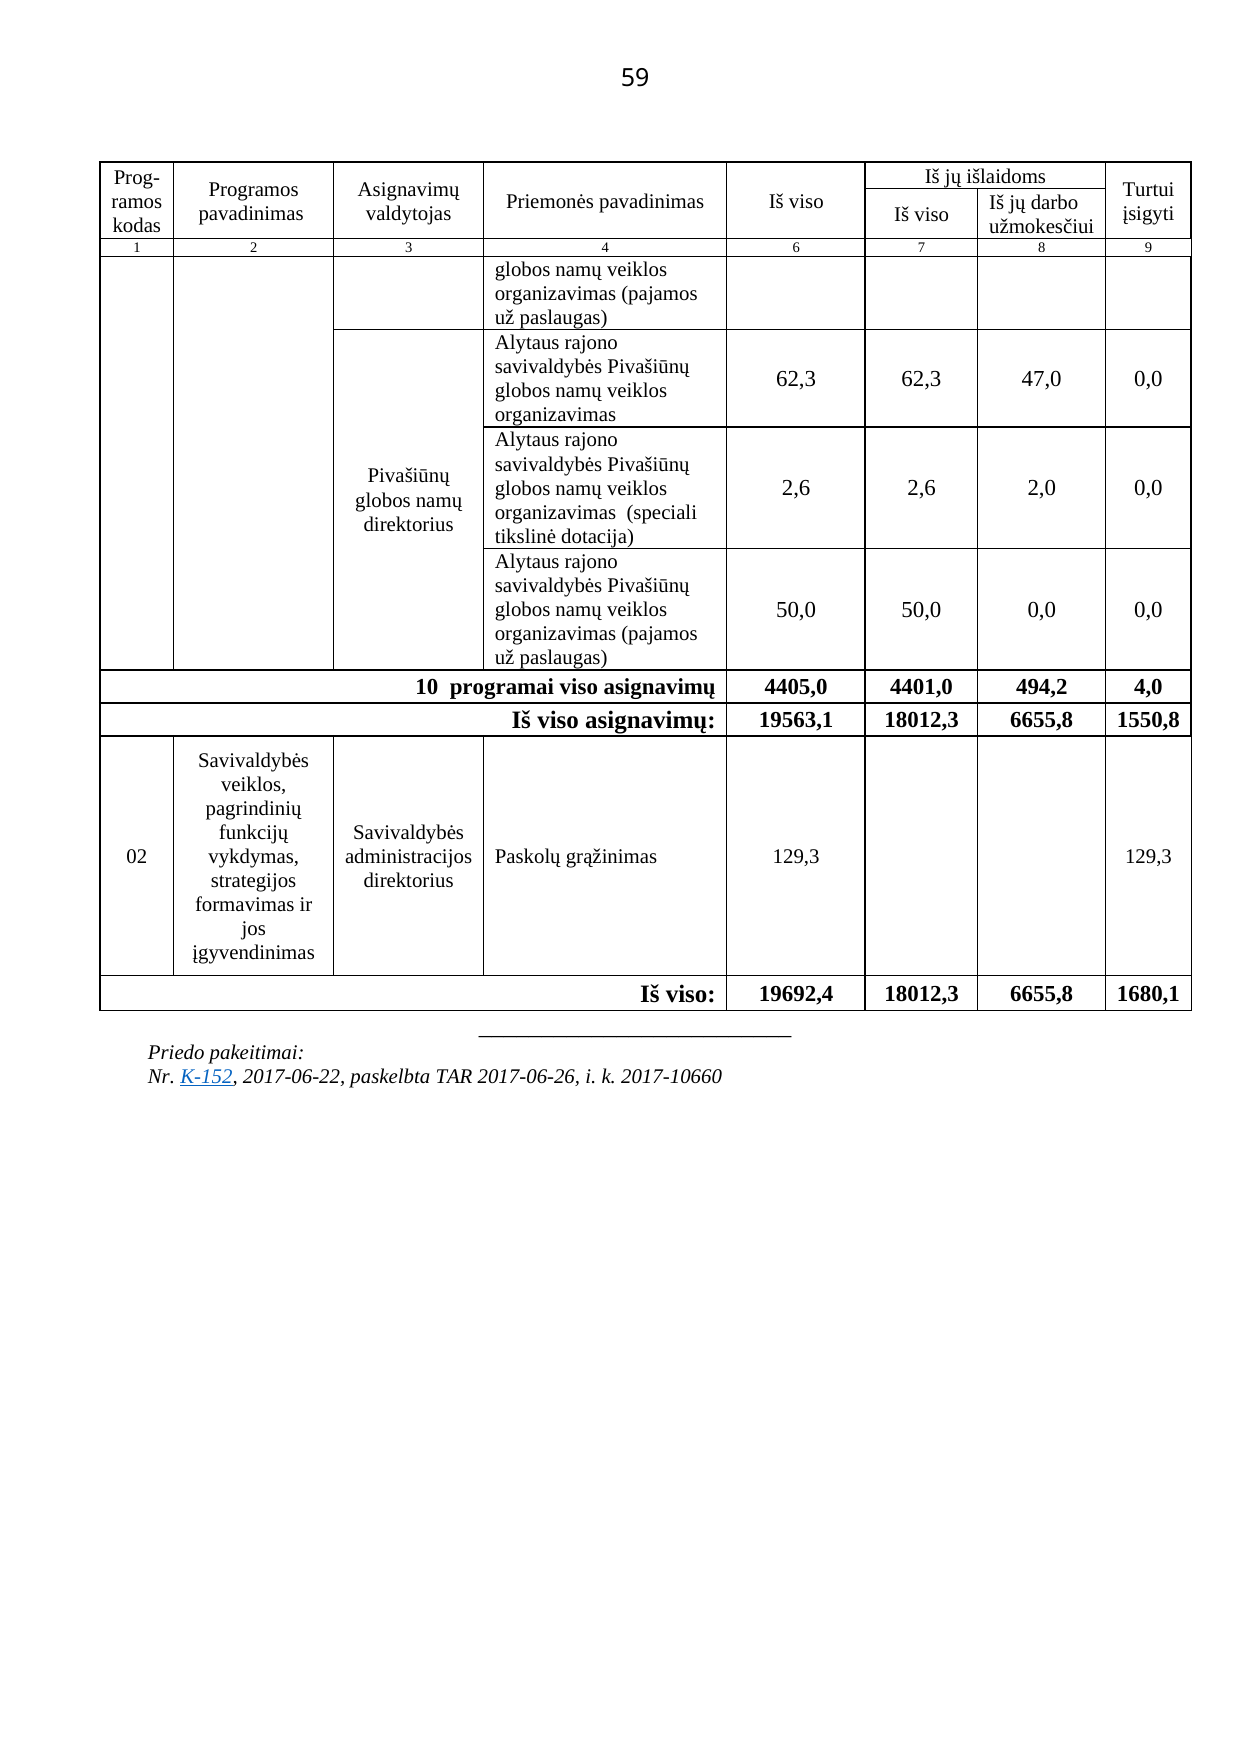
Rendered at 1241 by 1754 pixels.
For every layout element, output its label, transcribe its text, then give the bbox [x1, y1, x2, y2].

table_cell Savivaldybės administracijos direktorius [334, 737, 483, 975]
text Nr. K-152, 2017-06-22, paskelbta TAR 2017-06-26, i. k. 2017-10660 [148, 1064, 1122, 1088]
table_cell [727, 257, 864, 329]
table_cell 10 programai viso asignavimų [101, 671, 726, 702]
table_cell Iš jų darbo užmokesčiui [978, 189, 1105, 238]
table_cell 0,0 [978, 549, 1105, 669]
table_cell [978, 737, 1105, 975]
table_cell 3 [334, 239, 483, 256]
table_cell 4 [484, 239, 726, 256]
table_cell Alytaus rajono savivaldybės Pivašiūnų globos namų veiklos organizavimas (pajamos už paslaugas) [484, 549, 726, 669]
table_cell 4405,0 [727, 671, 864, 702]
table_cell 18012,3 [866, 976, 977, 1010]
table_cell 0,0 [1106, 330, 1190, 426]
table_cell Alytaus rajono savivaldybės Pivašiūnų globos namų veiklos organizavimas (speciali tikslinė dotacija) [484, 428, 726, 548]
table_header Asignavimų valdytojas [334, 163, 483, 238]
table_cell 0,0 [1106, 428, 1190, 548]
table_cell [101, 257, 173, 669]
table_header Priemonės pavadinimas [484, 163, 726, 238]
table_cell 4401,0 [866, 671, 977, 702]
table_cell 1 [101, 239, 173, 256]
table_cell [174, 257, 333, 669]
table_cell 494,2 [978, 671, 1105, 702]
table_cell 129,3 [727, 737, 864, 975]
table_cell 4,0 [1106, 671, 1190, 702]
table_cell 1550,8 [1106, 704, 1190, 735]
table_cell [866, 257, 977, 329]
table_cell [866, 737, 977, 975]
table_header Turtui įsigyti [1106, 163, 1190, 238]
table_cell 47,0 [978, 330, 1105, 426]
table_cell 2,6 [866, 428, 977, 548]
table_cell Paskolų grąžinimas [484, 737, 726, 975]
table_cell 50,0 [866, 549, 977, 669]
table_cell 02 [101, 737, 173, 975]
table_cell Iš viso asignavimų: [101, 704, 726, 735]
table_cell 9 [1106, 239, 1191, 256]
table_header Programos pavadinimas [174, 163, 333, 238]
table_cell Pivašiūnų globos namų direktorius [334, 330, 483, 669]
table_cell 18012,3 [866, 704, 977, 735]
table_cell 2,0 [978, 428, 1105, 548]
table_cell Alytaus rajono savivaldybės Pivašiūnų globos namų veiklos organizavimas [484, 330, 726, 426]
table_cell 62,3 [866, 330, 977, 426]
table_cell 6655,8 [978, 976, 1105, 1010]
table_cell 2,6 [727, 428, 864, 548]
table_cell 62,3 [727, 330, 864, 426]
table_cell 50,0 [727, 549, 864, 669]
text Priedo pakeitimai: [148, 1040, 1122, 1064]
table_cell 6 [727, 239, 864, 256]
table_cell [334, 257, 483, 329]
table_cell [978, 257, 1105, 329]
table_cell 8 [978, 239, 1105, 256]
table_cell 2 [174, 239, 333, 256]
text _________________________ [148, 1011, 1122, 1040]
table_header Iš jų išlaidoms [866, 163, 1105, 188]
table_cell Iš viso: [101, 976, 726, 1010]
table_header Iš viso [727, 163, 864, 238]
table_cell 129,3 [1106, 737, 1191, 975]
table_cell 19563,1 [727, 704, 864, 735]
table_cell 0,0 [1106, 549, 1190, 669]
table_cell 7 [866, 239, 977, 256]
table_cell globos namų veiklos organizavimas (pajamos už paslaugas) [484, 257, 726, 329]
table_cell [1106, 257, 1190, 329]
table_cell Iš viso [866, 189, 977, 238]
table_cell 1680,1 [1106, 976, 1191, 1010]
table_cell 6655,8 [978, 704, 1105, 735]
table_cell Savivaldybės veiklos, pagrindinių funkcijų vykdymas, strategijos formavimas ir jos įgyvendinimas [174, 737, 333, 975]
table_cell 19692,4 [727, 976, 864, 1010]
table_header Prog-ramos kodas [101, 163, 173, 238]
